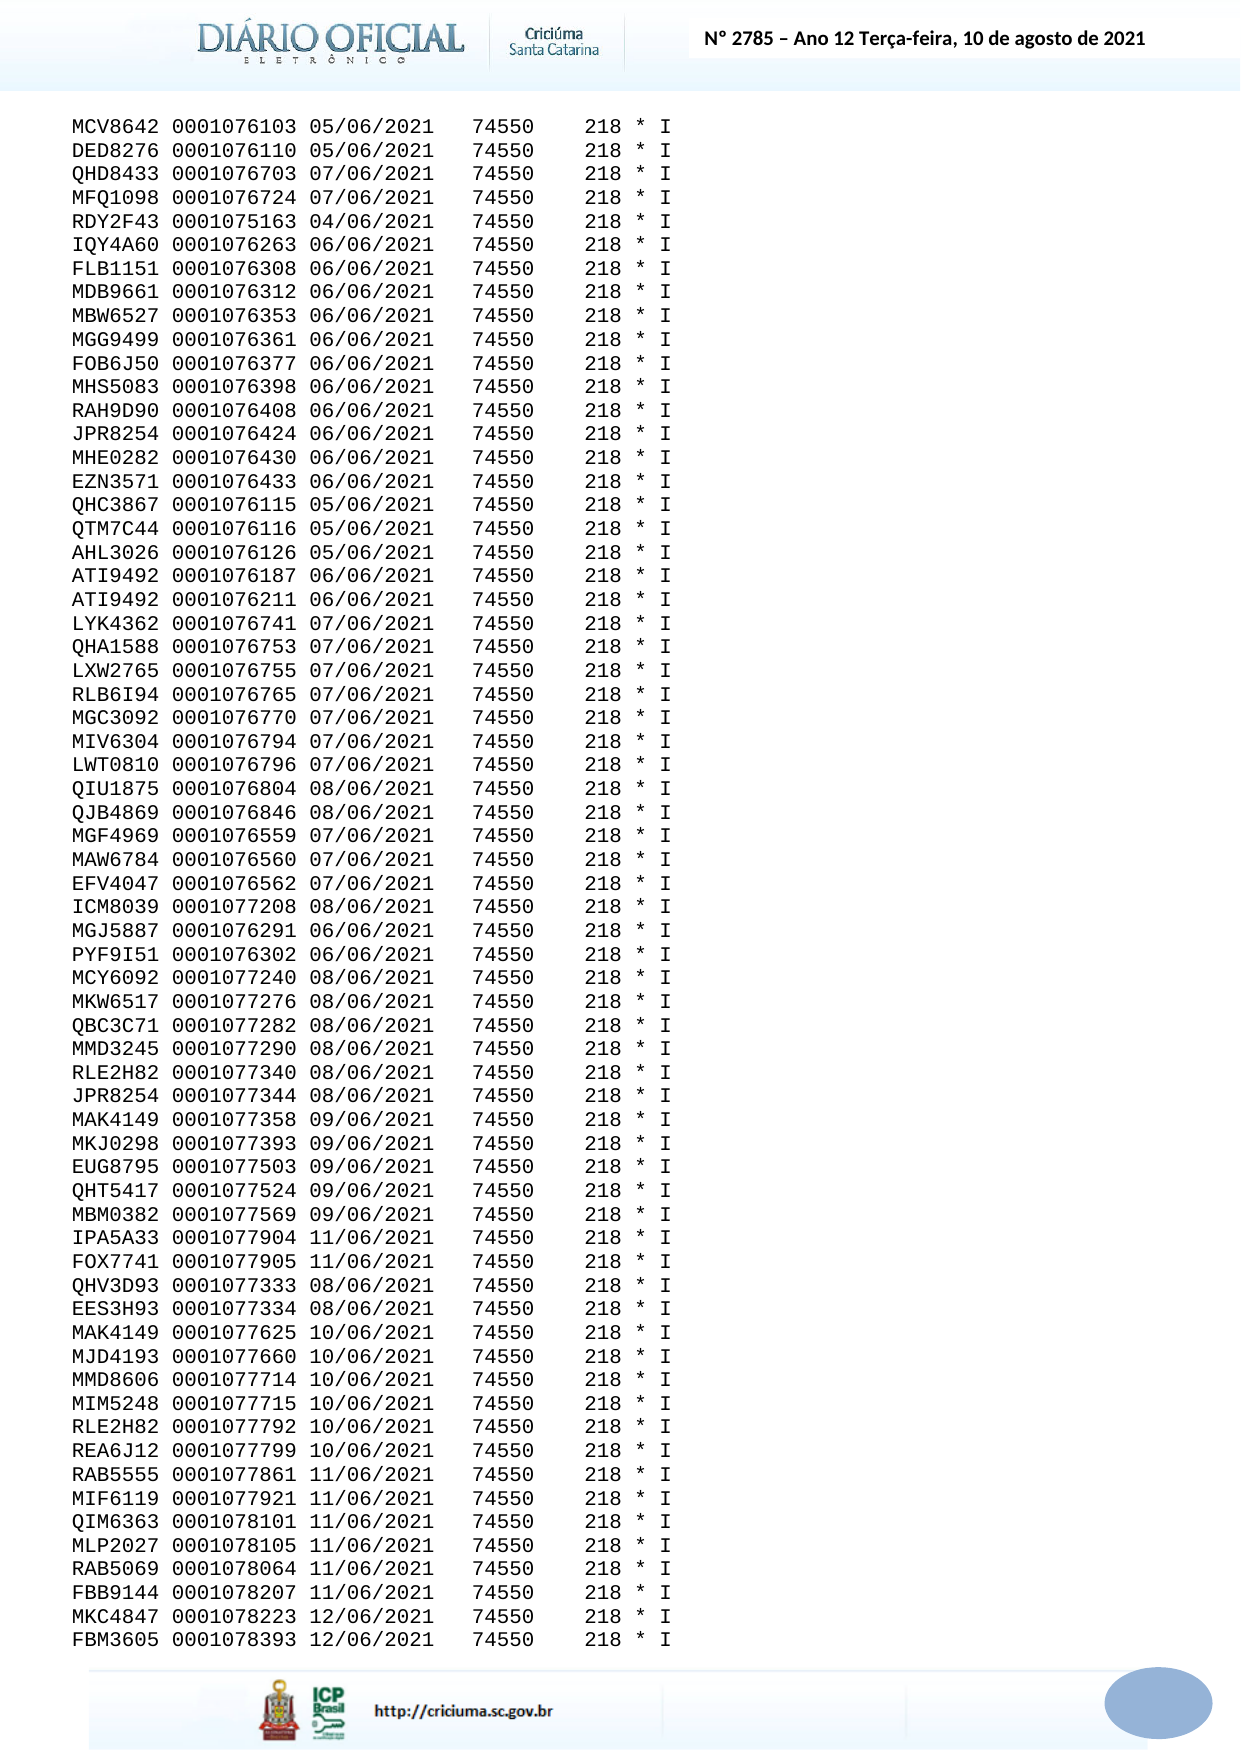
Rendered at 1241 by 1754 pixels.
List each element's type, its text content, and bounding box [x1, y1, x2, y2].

text MDB9661 0001076312 06/06/2021 74550 218 * I [59, 282, 1181, 305]
text EFV4047 0001076562 07/06/2021 74550 218 * I [59, 873, 1181, 896]
text QHV3D93 0001077333 08/06/2021 74550 218 * I [59, 1275, 1181, 1298]
text MKJ0298 0001077393 09/06/2021 74550 218 * I [59, 1133, 1181, 1156]
text MIV6304 0001076794 07/06/2021 74550 218 * I [59, 731, 1181, 754]
text MMD3245 0001077290 08/06/2021 74550 218 * I [59, 1038, 1181, 1062]
text RLE2H82 0001077792 10/06/2021 74550 218 * I [59, 1417, 1181, 1440]
text FOX7741 0001077905 11/06/2021 74550 218 * I [59, 1251, 1181, 1275]
text FLB1151 0001076308 06/06/2021 74550 218 * I [59, 258, 1181, 282]
text MJD4193 0001077660 10/06/2021 74550 218 * I [59, 1346, 1181, 1369]
text MKW6517 0001077276 08/06/2021 74550 218 * I [59, 991, 1181, 1014]
text RLE2H82 0001077340 08/06/2021 74550 218 * I [59, 1062, 1181, 1086]
text MMD8606 0001077714 10/06/2021 74550 218 * I [59, 1369, 1181, 1393]
text MFQ1098 0001076724 07/06/2021 74550 218 * I [59, 187, 1181, 211]
text RLB6I94 0001076765 07/06/2021 74550 218 * I [59, 683, 1181, 707]
text MCV8642 0001076103 05/06/2021 74550 218 * I [59, 116, 1181, 140]
text MCY6092 0001077240 08/06/2021 74550 218 * I [59, 967, 1181, 991]
text QIM6363 0001078101 11/06/2021 74550 218 * I [59, 1511, 1181, 1535]
text QBC3C71 0001077282 08/06/2021 74550 218 * I [59, 1014, 1181, 1038]
text ATI9492 0001076211 06/06/2021 74550 218 * I [59, 589, 1181, 613]
text MGG9499 0001076361 06/06/2021 74550 218 * I [59, 329, 1181, 352]
text RAH9D90 0001076408 06/06/2021 74550 218 * I [59, 400, 1181, 423]
text REA6J12 0001077799 10/06/2021 74550 218 * I [59, 1440, 1181, 1464]
text MGJ5887 0001076291 06/06/2021 74550 218 * I [59, 920, 1181, 944]
text MGC3092 0001076770 07/06/2021 74550 218 * I [59, 707, 1181, 731]
text RAB5069 0001078064 11/06/2021 74550 218 * I [59, 1558, 1181, 1582]
text QHD8433 0001076703 07/06/2021 74550 218 * I [59, 163, 1181, 187]
text LYK4362 0001076741 07/06/2021 74550 218 * I [59, 613, 1181, 636]
text QHC3867 0001076115 05/06/2021 74550 218 * I [59, 494, 1181, 518]
text MAK4149 0001077358 09/06/2021 74550 218 * I [59, 1109, 1181, 1133]
text QTM7C44 0001076116 05/06/2021 74550 218 * I [59, 518, 1181, 542]
text FBB9144 0001078207 11/06/2021 74550 218 * I [59, 1582, 1181, 1606]
text EUG8795 0001077503 09/06/2021 74550 218 * I [59, 1156, 1181, 1180]
text QIU1875 0001076804 08/06/2021 74550 218 * I [59, 778, 1181, 802]
text MAK4149 0001077625 10/06/2021 74550 218 * I [59, 1322, 1181, 1346]
text MHS5083 0001076398 06/06/2021 74550 218 * I [59, 376, 1181, 400]
text MIM5248 0001077715 10/06/2021 74550 218 * I [59, 1393, 1181, 1417]
text MBM0382 0001077569 09/06/2021 74550 218 * I [59, 1204, 1181, 1227]
text JPR8254 0001076424 06/06/2021 74550 218 * I [59, 423, 1181, 447]
text MHE0282 0001076430 06/06/2021 74550 218 * I [59, 447, 1181, 471]
text DED8276 0001076110 05/06/2021 74550 218 * I [59, 140, 1181, 163]
text ATI9492 0001076187 06/06/2021 74550 218 * I [59, 565, 1181, 589]
text PYF9I51 0001076302 06/06/2021 74550 218 * I [59, 944, 1181, 967]
text FBM3605 0001078393 12/06/2021 74550 218 * I [59, 1629, 1181, 1653]
text IQY4A60 0001076263 06/06/2021 74550 218 * I [59, 234, 1181, 258]
text IPA5A33 0001077904 11/06/2021 74550 218 * I [59, 1227, 1181, 1251]
text QHT5417 0001077524 09/06/2021 74550 218 * I [59, 1180, 1181, 1204]
text QHA1588 0001076753 07/06/2021 74550 218 * I [59, 636, 1181, 660]
text LWT0810 0001076796 07/06/2021 74550 218 * I [59, 754, 1181, 778]
text MLP2027 0001078105 11/06/2021 74550 218 * I [59, 1535, 1181, 1558]
text RAB5555 0001077861 11/06/2021 74550 218 * I [59, 1464, 1181, 1487]
text MBW6527 0001076353 06/06/2021 74550 218 * I [59, 305, 1181, 329]
text RDY2F43 0001075163 04/06/2021 74550 218 * I [59, 211, 1181, 234]
text JPR8254 0001077344 08/06/2021 74550 218 * I [59, 1086, 1181, 1109]
text AHL3026 0001076126 05/06/2021 74550 218 * I [59, 542, 1181, 565]
text ICM8039 0001077208 08/06/2021 74550 218 * I [59, 896, 1181, 920]
text LXW2765 0001076755 07/06/2021 74550 218 * I [59, 660, 1181, 683]
text MKC4847 0001078223 12/06/2021 74550 218 * I [59, 1606, 1181, 1629]
text EZN3571 0001076433 06/06/2021 74550 218 * I [59, 471, 1181, 494]
text EES3H93 0001077334 08/06/2021 74550 218 * I [59, 1298, 1181, 1322]
text MIF6119 0001077921 11/06/2021 74550 218 * I [59, 1487, 1181, 1511]
text QJB4869 0001076846 08/06/2021 74550 218 * I [59, 802, 1181, 825]
text FOB6J50 0001076377 06/06/2021 74550 218 * I [59, 352, 1181, 376]
text MGF4969 0001076559 07/06/2021 74550 218 * I [59, 825, 1181, 849]
text MAW6784 0001076560 07/06/2021 74550 218 * I [59, 849, 1181, 873]
